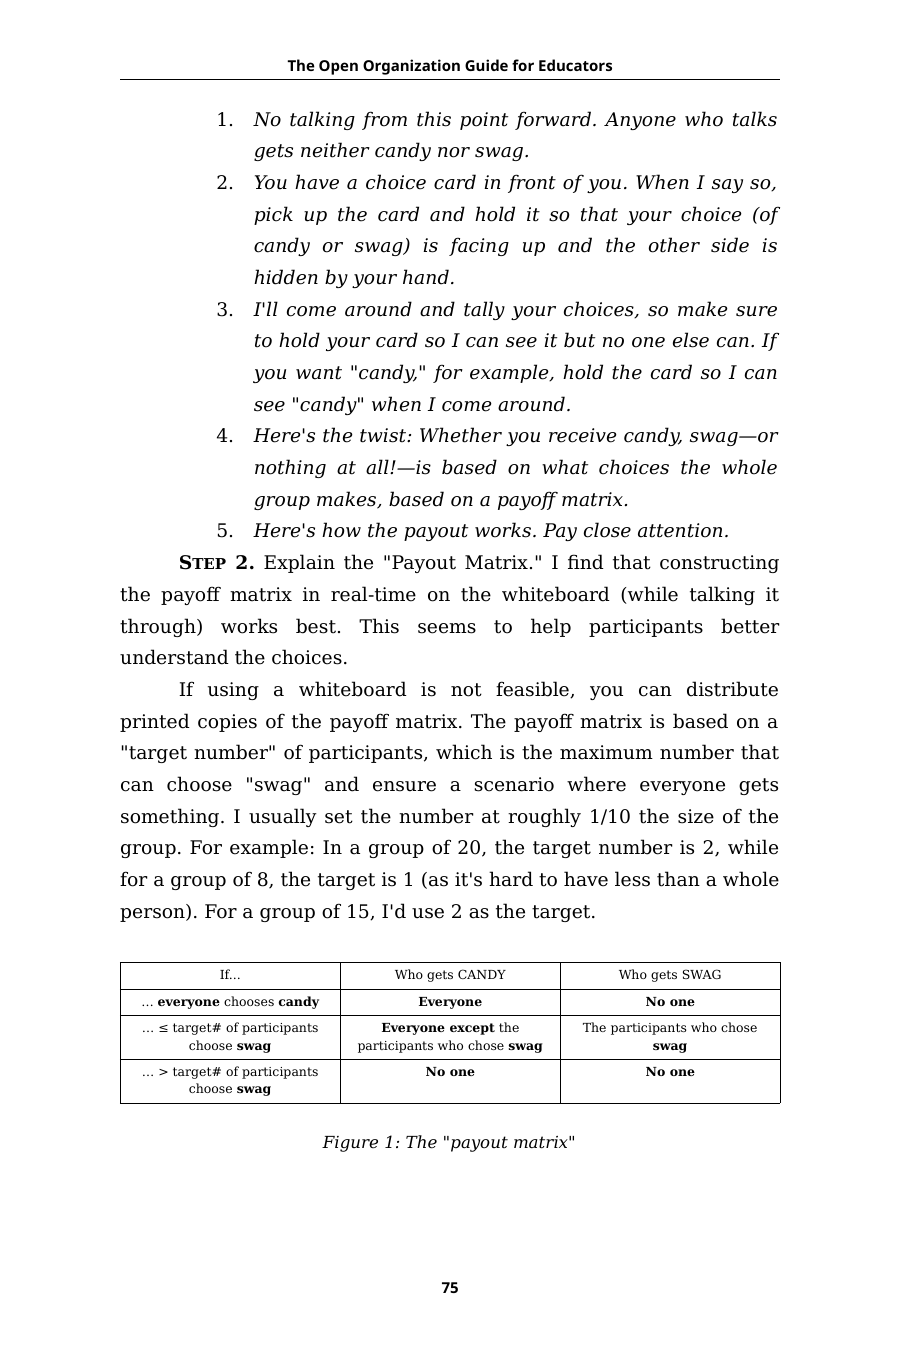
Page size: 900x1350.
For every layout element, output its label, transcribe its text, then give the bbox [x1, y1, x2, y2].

list No talking from this point forward. Anyone who talks gets neither candy nor swag. [216, 109, 780, 162]
list Here's how the payout works. Pay close attention. [216, 520, 780, 542]
table_cell No one [341, 1060, 560, 1103]
table_header If... [121, 963, 340, 988]
table_header Who gets SWAG [561, 963, 780, 988]
table_cell The participants who chose swag [561, 1016, 780, 1059]
table_cell Everyone except the participants who chose swag [341, 1016, 560, 1059]
table_cell … ≤ target# of participants choose swag [121, 1016, 340, 1059]
table_header Who gets CANDY [341, 963, 560, 988]
list I'll come around and tally your choices, so make sure to hold your card so I can see it but no one else can. If you want "candy," for example, hold the card so I can see "candy" when I come around. [216, 299, 780, 416]
table_cell … everyone chooses candy [121, 990, 340, 1015]
text If using a whiteboard is not feasible, you can distribute printed copies of the payoff matrix. The payoff matrix is based on a "target number" of participants, which is the maximum number that can choose "swag" and ensure a scenario where everyone gets something. I usually set the number at roughly 1/10 the size of the group. For example: In a group of 20, the target number is 2, while for a group of 8, the target is 1 (as it's hard to have less than a whole person). For a group of 15, I'd use 2 as the target. [120, 679, 780, 922]
text Figure 1: The "payout matrix" [120, 1133, 780, 1152]
table_cell No one [561, 990, 780, 1015]
table_cell … > target# of participants choose swag [121, 1060, 340, 1103]
table_cell No one [561, 1060, 780, 1103]
list You have a choice card in front of you. When I say so, pick up the card and hold it so that your choice (of candy or swag) is facing up and the other side is hidden by your hand. [216, 172, 780, 289]
list Here's the twist: Whether you receive candy, swag—or nothing at all!—is based on what choices the whole group makes, based on a payoff matrix. [216, 425, 780, 511]
text Step 2. Explain the "Payout Matrix." I find that constructing the payoff matrix in real-time on the whiteboard (while talking it through) works best. This seems to help participants better understand the choices. [120, 552, 780, 669]
table_cell Everyone [341, 990, 560, 1015]
